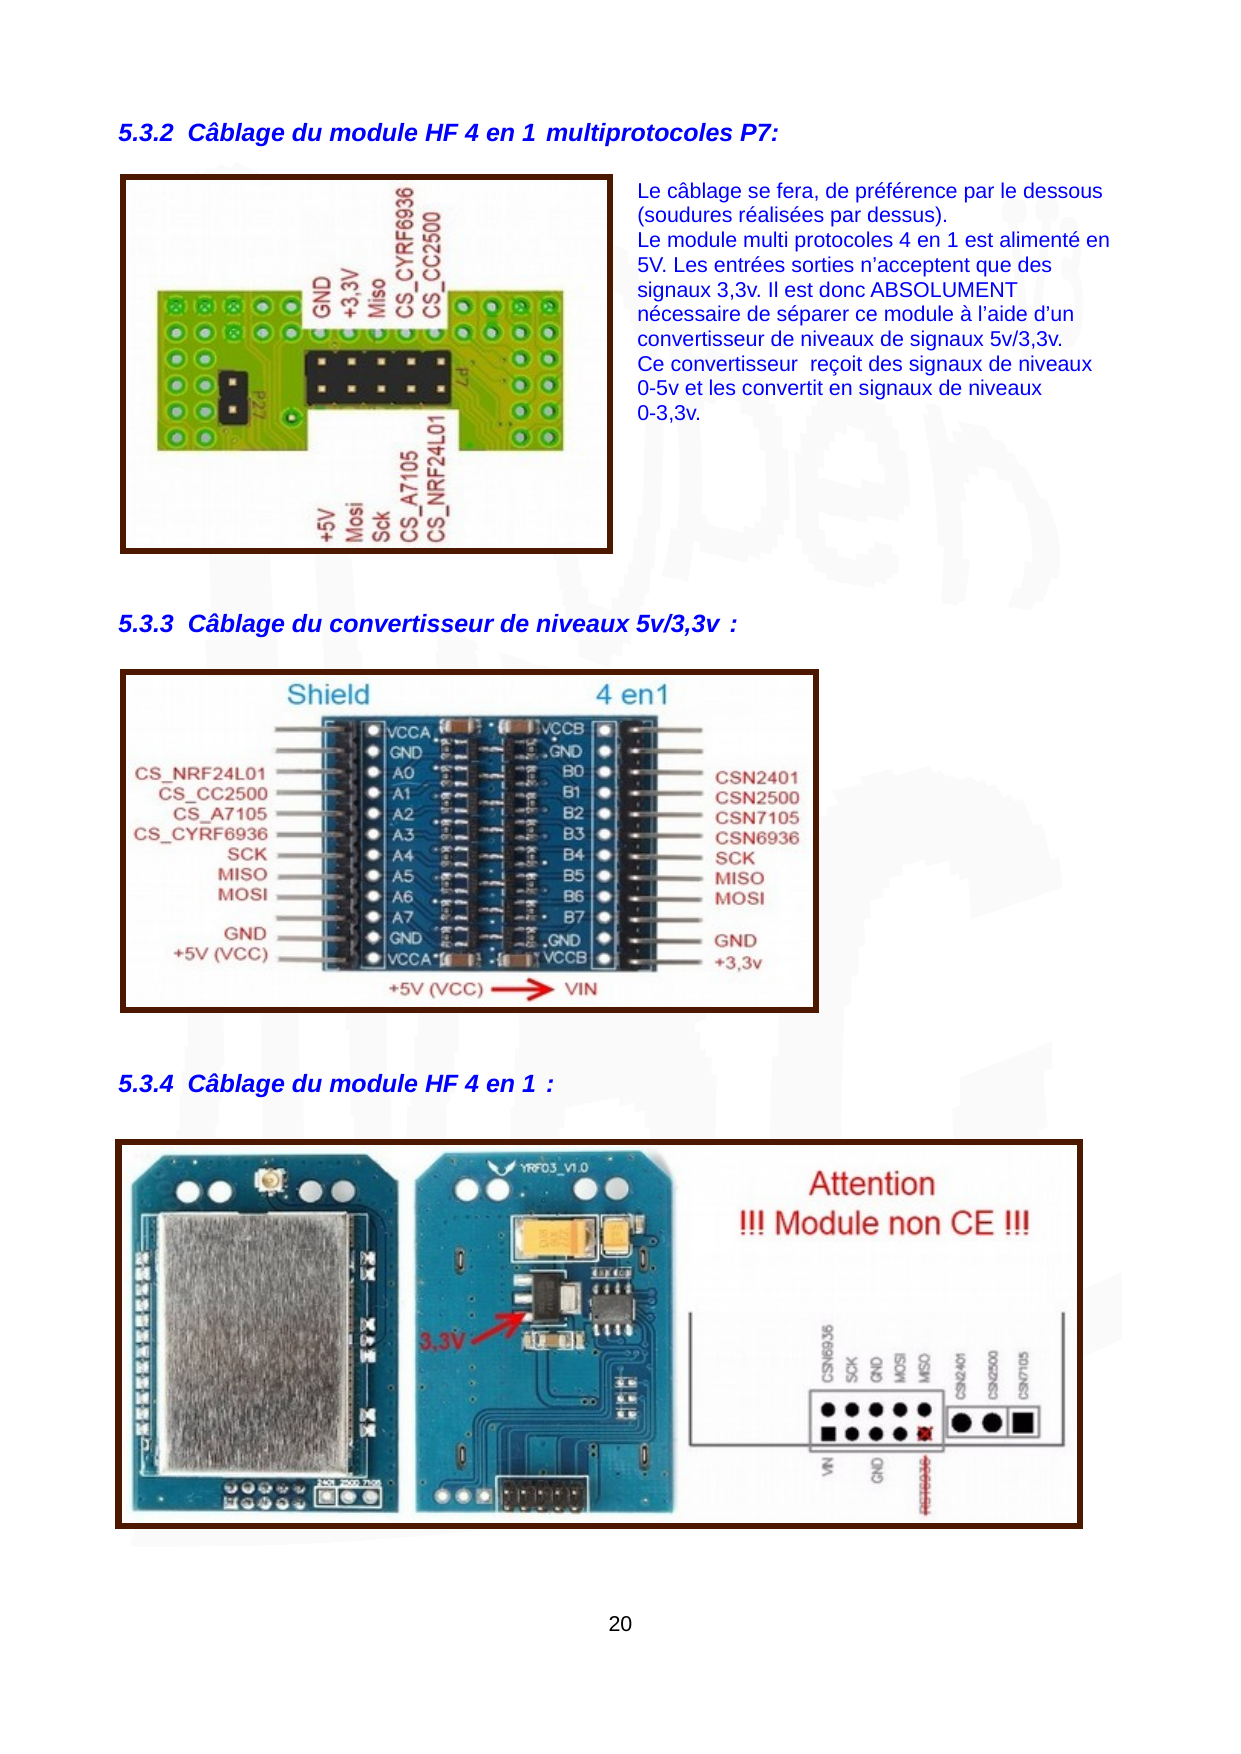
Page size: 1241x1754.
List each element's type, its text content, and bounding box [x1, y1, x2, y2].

picture [124, 1147, 1075, 1522]
picture [128, 677, 811, 1005]
subtitle 5.3.4 Câblage du module HF 4 en 1 : [118, 1069, 1122, 1098]
text Le câblage se fera, de préférence par le dessous (soudures réalisées par dessus). [613, 178, 1122, 227]
subtitle 5.3.3 Câblage du convertisseur de niveaux 5v/3,3v : [118, 609, 1122, 638]
picture [126, 180, 607, 548]
subtitle 5.3.2 Câblage du module HF 4 en 1 multiprotocoles P7: [118, 118, 1122, 147]
text Le module multi protocoles 4 en 1 est alimenté en 5V. Les entrées sorties n’acceptent que des signaux 3,3v. Il est donc ABSOLUMENT nécessaire de séparer ce module à l’aide d’un convertisseur de niveaux de signaux 5v/3,3v. [613, 227, 1122, 351]
text Ce convertisseur reçoit des signaux de niveaux 0-5v et les convertit en signaux de niveaux [613, 351, 1122, 400]
text 0-3,3v. [613, 400, 1122, 425]
